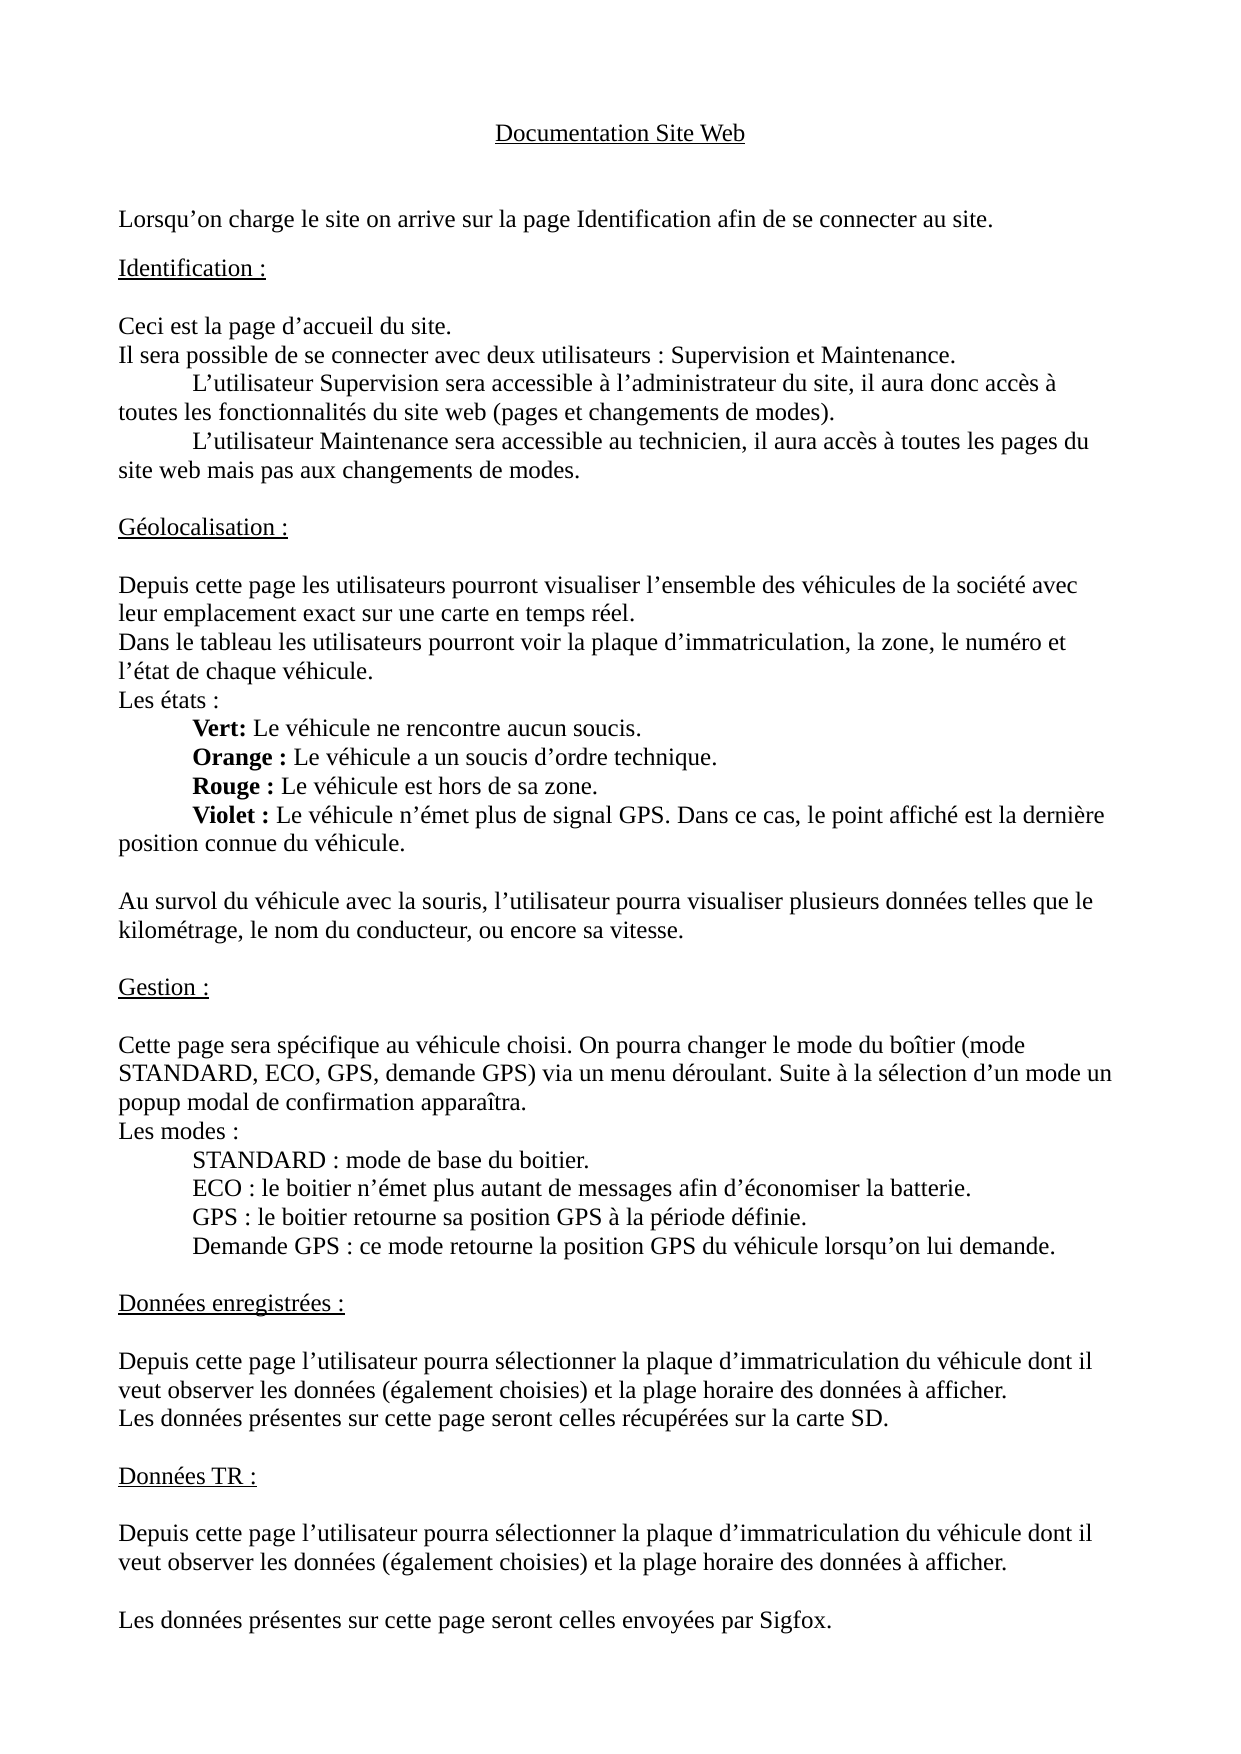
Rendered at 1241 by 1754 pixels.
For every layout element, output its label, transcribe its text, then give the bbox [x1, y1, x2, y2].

text Rouge : Le véhicule est hors de sa zone. [118, 771, 1122, 800]
text Ceci est la page d’accueil du site. [118, 311, 1122, 340]
text Au survol du véhicule avec la souris, l’utilisateur pourra visualiser plusieurs données telles que le kilométrage, le nom du conducteur, ou encore sa vitesse. [118, 886, 1122, 943]
text STANDARD : mode de base du boitier. [118, 1145, 1122, 1173]
text Identification : [118, 253, 1122, 282]
text L’utilisateur Maintenance sera accessible au technicien, il aura accès à toutes les pages du site web mais pas aux changements de modes. [118, 426, 1122, 483]
text Depuis cette page les utilisateurs pourront visualiser l’ensemble des véhicules de la société avec leur emplacement exact sur une carte en temps réel. [118, 570, 1122, 627]
text Orange : Le véhicule a un soucis d’ordre technique. [118, 742, 1122, 771]
text ECO : le boitier n’émet plus autant de messages afin d’économiser la batterie. [118, 1173, 1122, 1202]
text Lorsqu’on charge le site on arrive sur la page Identification afin de se connecter au site. [118, 204, 1122, 233]
text GPS : le boitier retourne sa position GPS à la période définie. [118, 1202, 1122, 1231]
text Il sera possible de se connecter avec deux utilisateurs : Supervision et Maintenance. [118, 340, 1122, 368]
text Géolocalisation : [118, 512, 1122, 541]
text Cette page sera spécifique au véhicule choisi. On pourra changer le mode du boîtier (mode STANDARD, ECO, GPS, demande GPS) via un menu déroulant. Suite à la sélection d’un mode un popup modal de confirmation apparaîtra. [118, 1030, 1122, 1116]
text Depuis cette page l’utilisateur pourra sélectionner la plaque d’immatriculation du véhicule dont il veut observer les données (également choisies) et la plage horaire des données à afficher. [118, 1346, 1122, 1403]
text Données enregistrées : [118, 1288, 1122, 1317]
text Violet : Le véhicule n’émet plus de signal GPS. Dans ce cas, le point affiché est la dernière position connue du véhicule. [118, 800, 1122, 857]
text Les données présentes sur cette page seront celles envoyées par Sigfox. [118, 1605, 1122, 1633]
text Gestion : [118, 972, 1122, 1001]
text Les modes : [118, 1116, 1122, 1145]
text Les données présentes sur cette page seront celles récupérées sur la carte SD. [118, 1403, 1122, 1432]
text Demande GPS : ce mode retourne la position GPS du véhicule lorsqu’on lui demande. [118, 1231, 1122, 1260]
text Données TR : [118, 1461, 1122, 1490]
text Dans le tableau les utilisateurs pourront voir la plaque d’immatriculation, la zone, le numéro et l’état de chaque véhicule. [118, 627, 1122, 685]
text Vert: Le véhicule ne rencontre aucun soucis. [118, 713, 1122, 742]
text Documentation Site Web [118, 118, 1122, 147]
text Depuis cette page l’utilisateur pourra sélectionner la plaque d’immatriculation du véhicule dont il veut observer les données (également choisies) et la plage horaire des données à afficher. [118, 1518, 1122, 1576]
text Les états : [118, 685, 1122, 713]
text L’utilisateur Supervision sera accessible à l’administrateur du site, il aura donc accès à toutes les fonctionnalités du site web (pages et changements de modes). [118, 368, 1122, 426]
